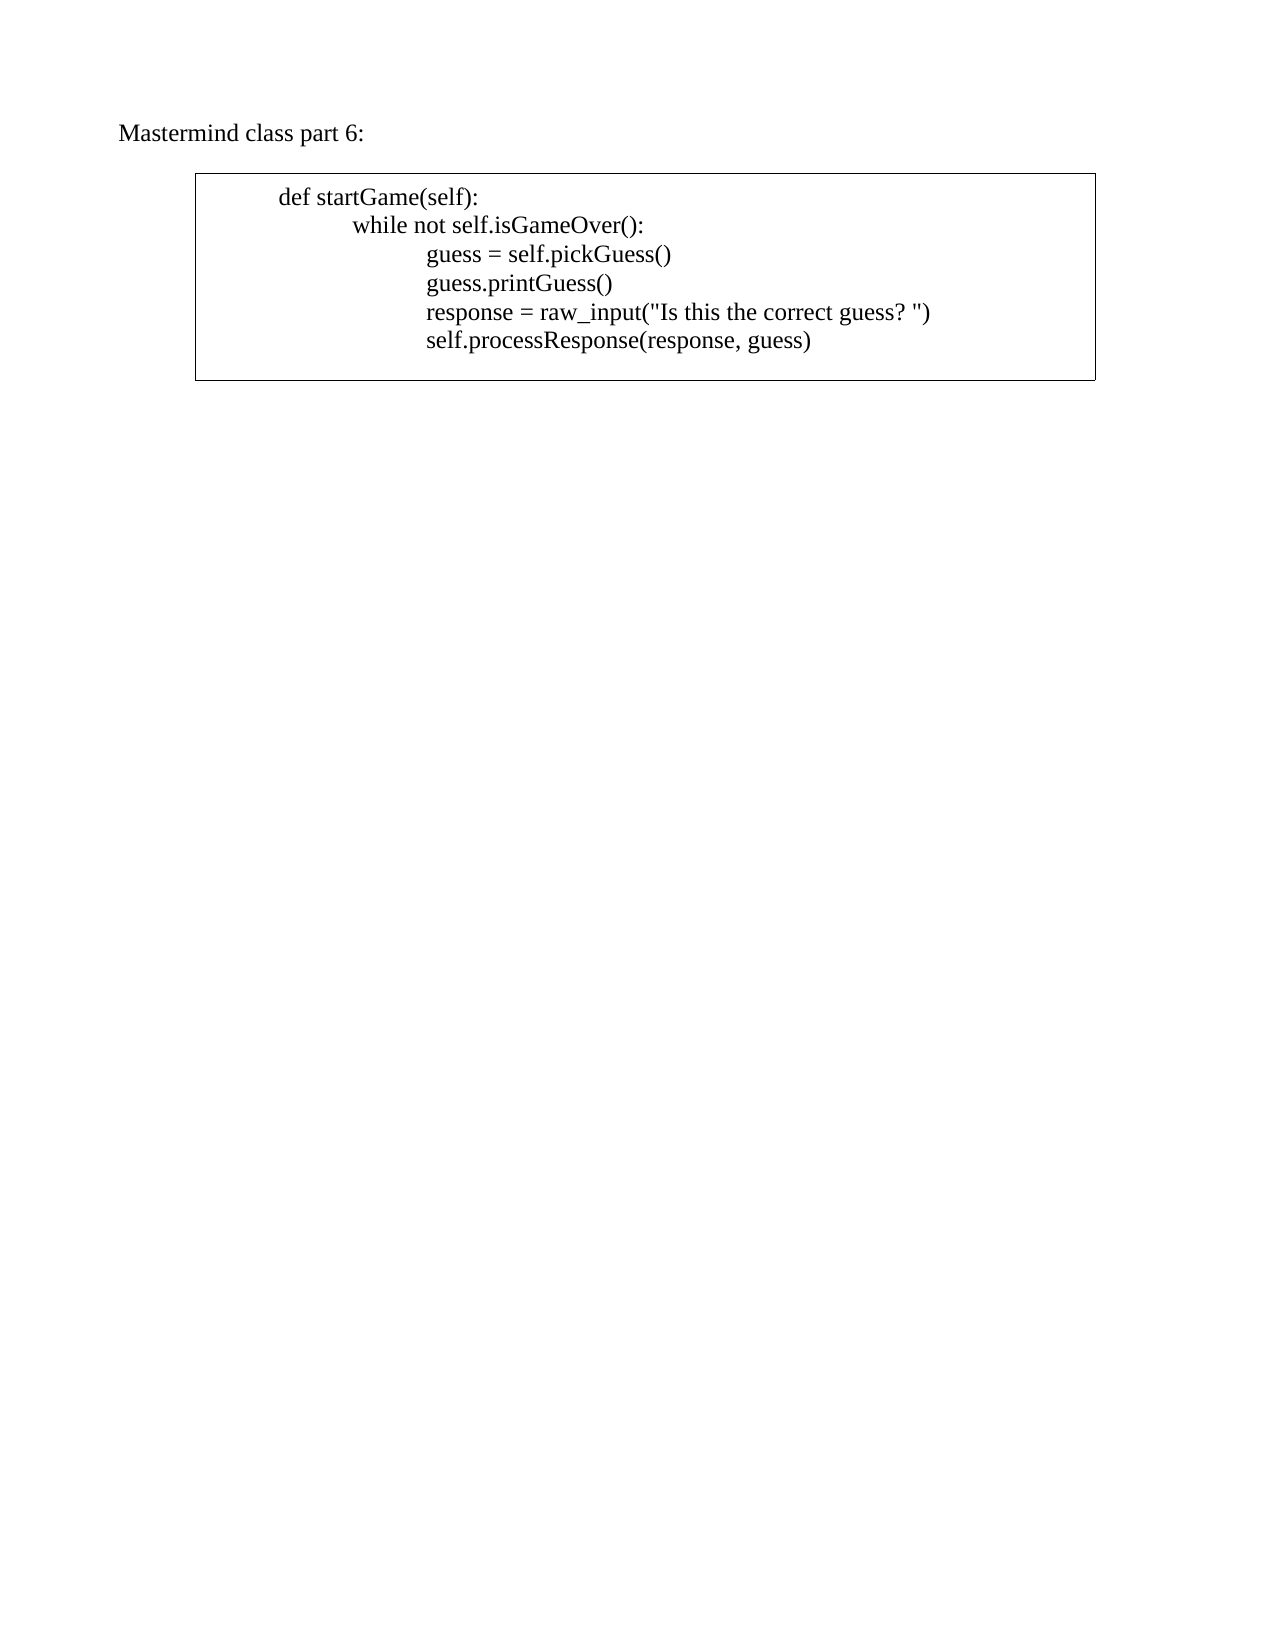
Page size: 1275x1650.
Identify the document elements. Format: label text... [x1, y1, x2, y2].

text response = raw_input("Is this the correct guess? ") [204, 297, 1086, 326]
text guess.printGuess() [204, 268, 1086, 297]
text self.processResponse(response, guess) [204, 326, 1086, 354]
text while not self.isGameOver(): [204, 211, 1086, 239]
text Mastermind class part 6: [118, 118, 1157, 147]
text guess = self.pickGuess() [204, 239, 1086, 268]
text def startGame(self): [204, 182, 1086, 211]
